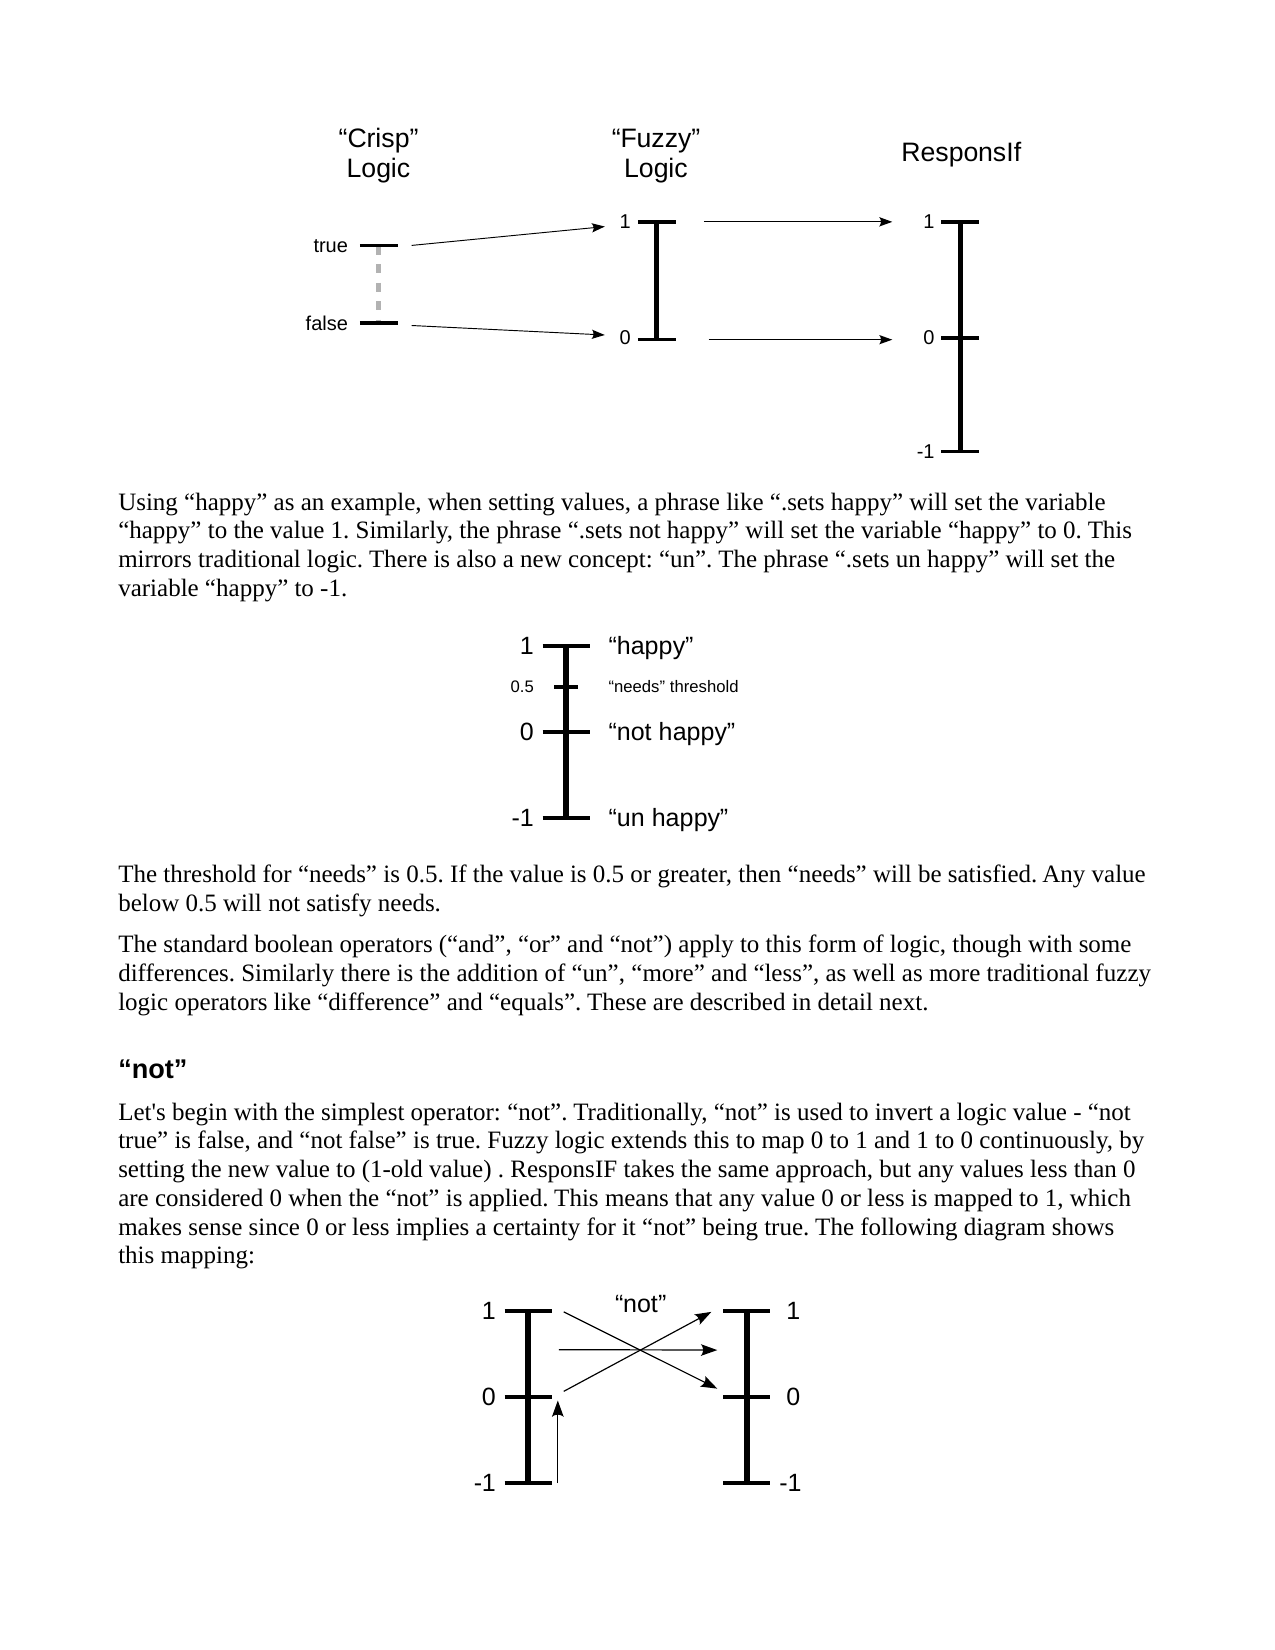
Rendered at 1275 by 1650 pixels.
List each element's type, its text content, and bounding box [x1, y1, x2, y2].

subtitle “not” [118, 1053, 1157, 1084]
text The standard boolean operators (“and”, “or” and “not”) apply to this form of logic, though with some differences. Similarly there is the addition of “un”, “more” and “less”, as well as more traditional fuzzy logic operators like “difference” and “equals”. These are described in detail next. [118, 929, 1157, 1015]
text Let's begin with the simplest operator: “not”. Traditionally, “not” is used to invert a logic value - “not true” is false, and “not false” is true. Fuzzy logic extends this to map 0 to 1 and 1 to 0 continuously, by setting the new value to (1-old value) . ResponsIF takes the same approach, but any values less than 0 are considered 0 when the “not” is applied. This means that any value 0 or less is mapped to 1, which makes sense since 0 or less implies a certainty for it “not” being true. The following diagram shows this mapping: [118, 1097, 1157, 1269]
text Using “happy” as an example, when setting values, a phrase like “.sets happy” will set the variable “happy” to the value 1. Similarly, the phrase “.sets not happy” will set the variable “happy” to 0. This mirrors traditional logic. There is also a new concept: “un”. The phrase “.sets un happy” will set the variable “happy” to -1. [118, 118, 1157, 602]
text The threshold for “needs” is 0.5. If the value is 0.5 or greater, then “needs” will be satisfied. Any value below 0.5 will not satisfy needs. [118, 614, 1157, 917]
